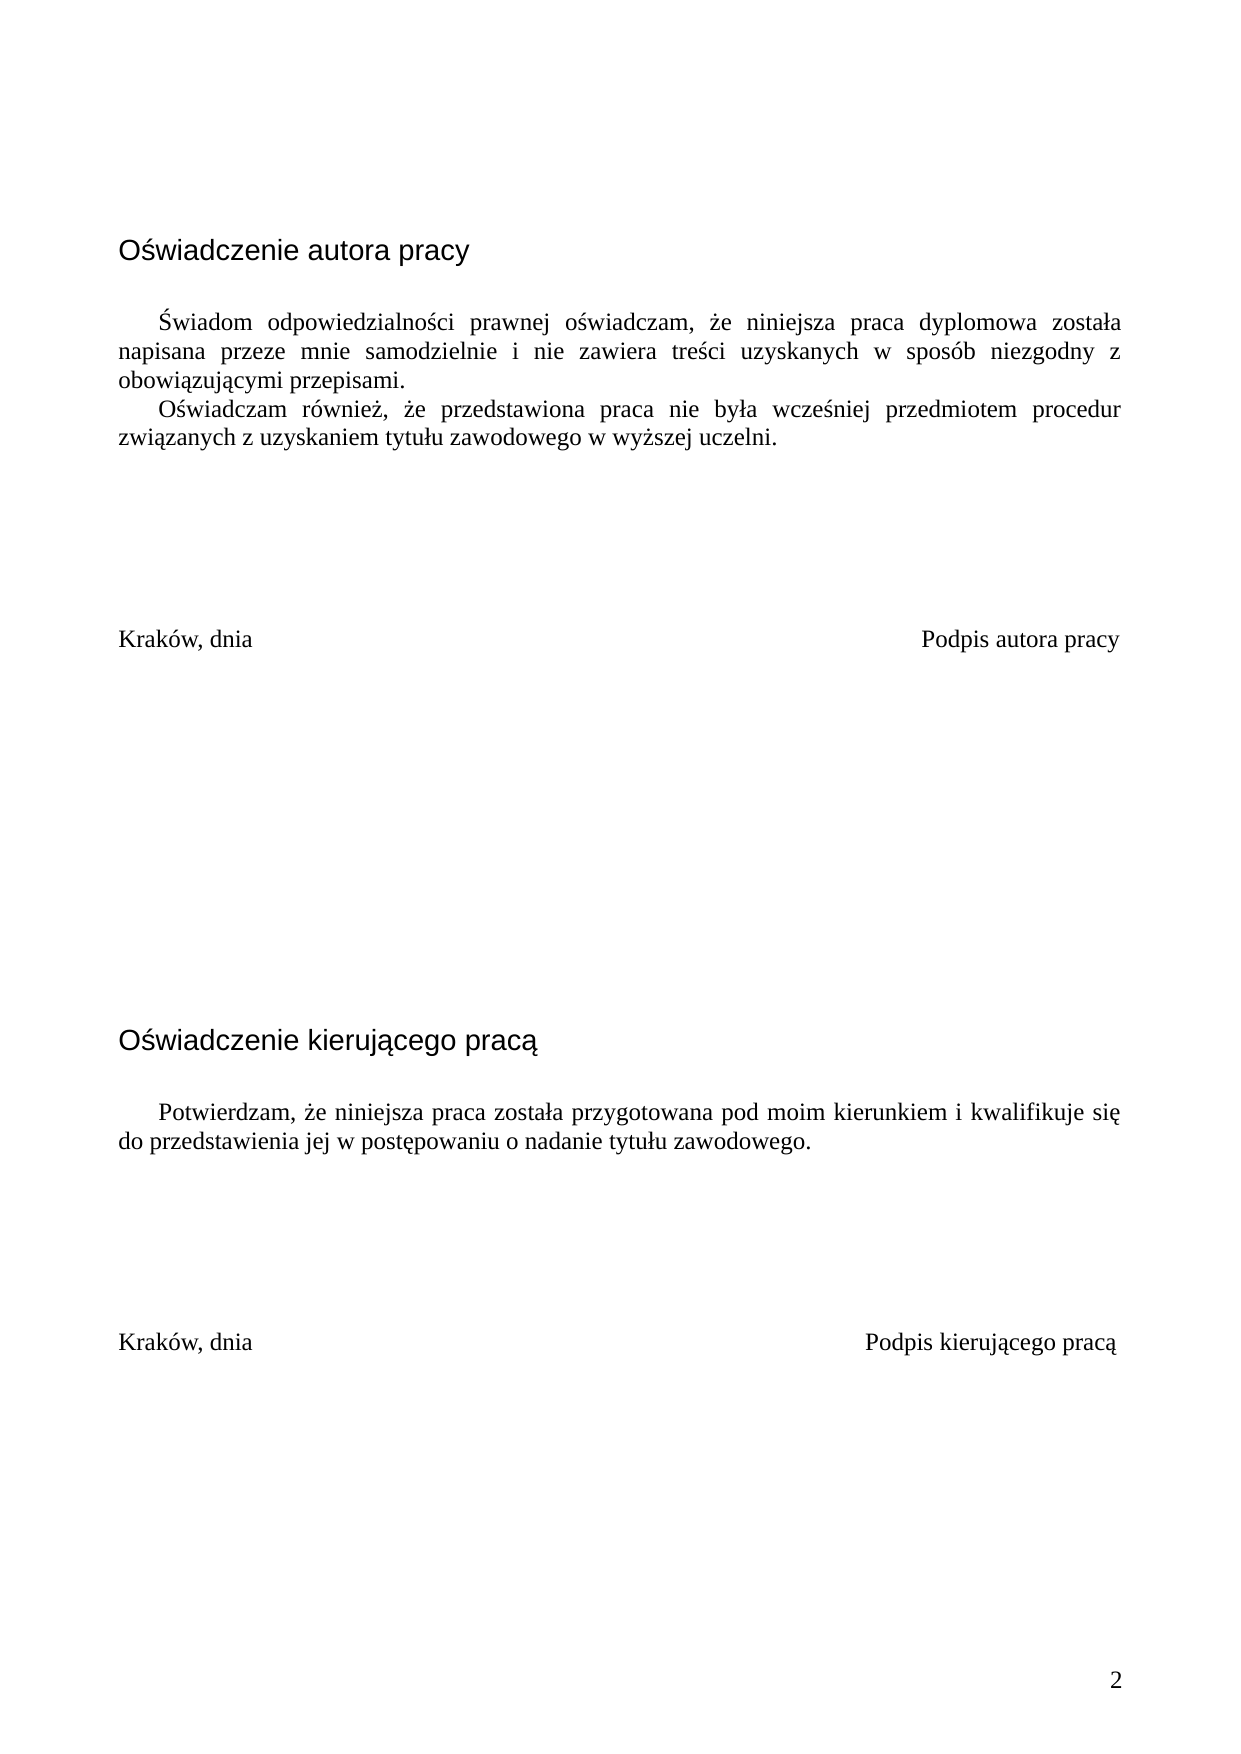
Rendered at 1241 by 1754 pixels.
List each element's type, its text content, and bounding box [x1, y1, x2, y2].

text Potwierdzam, że niniejsza praca została przygotowana pod moim kierunkiem i kwalifikuje się do przedstawienia jej w postępowaniu o nadanie tytułu zawodowego. [118, 1097, 1122, 1155]
text Kraków, dnia Podpis autora pracy [118, 624, 1122, 652]
text Świadom odpowiedzialności prawnej oświadczam, że niniejsza praca dyplomowa została napisana przeze mnie samodzielnie i nie zawiera treści uzyskanych w sposób niezgodny z obowiązującymi przepisami. [118, 307, 1122, 394]
text Oświadczam również, że przedstawiona praca nie była wcześniej przedmiotem procedur związanych z uzyskaniem tytułu zawodowego w wyższej uczelni. [118, 394, 1122, 451]
subtitle Oświadczenie kierującego pracą [118, 1022, 1122, 1056]
subtitle Oświadczenie autora pracy [118, 233, 1122, 266]
text Kraków, dnia Podpis kierującego pracą [118, 1327, 1122, 1356]
